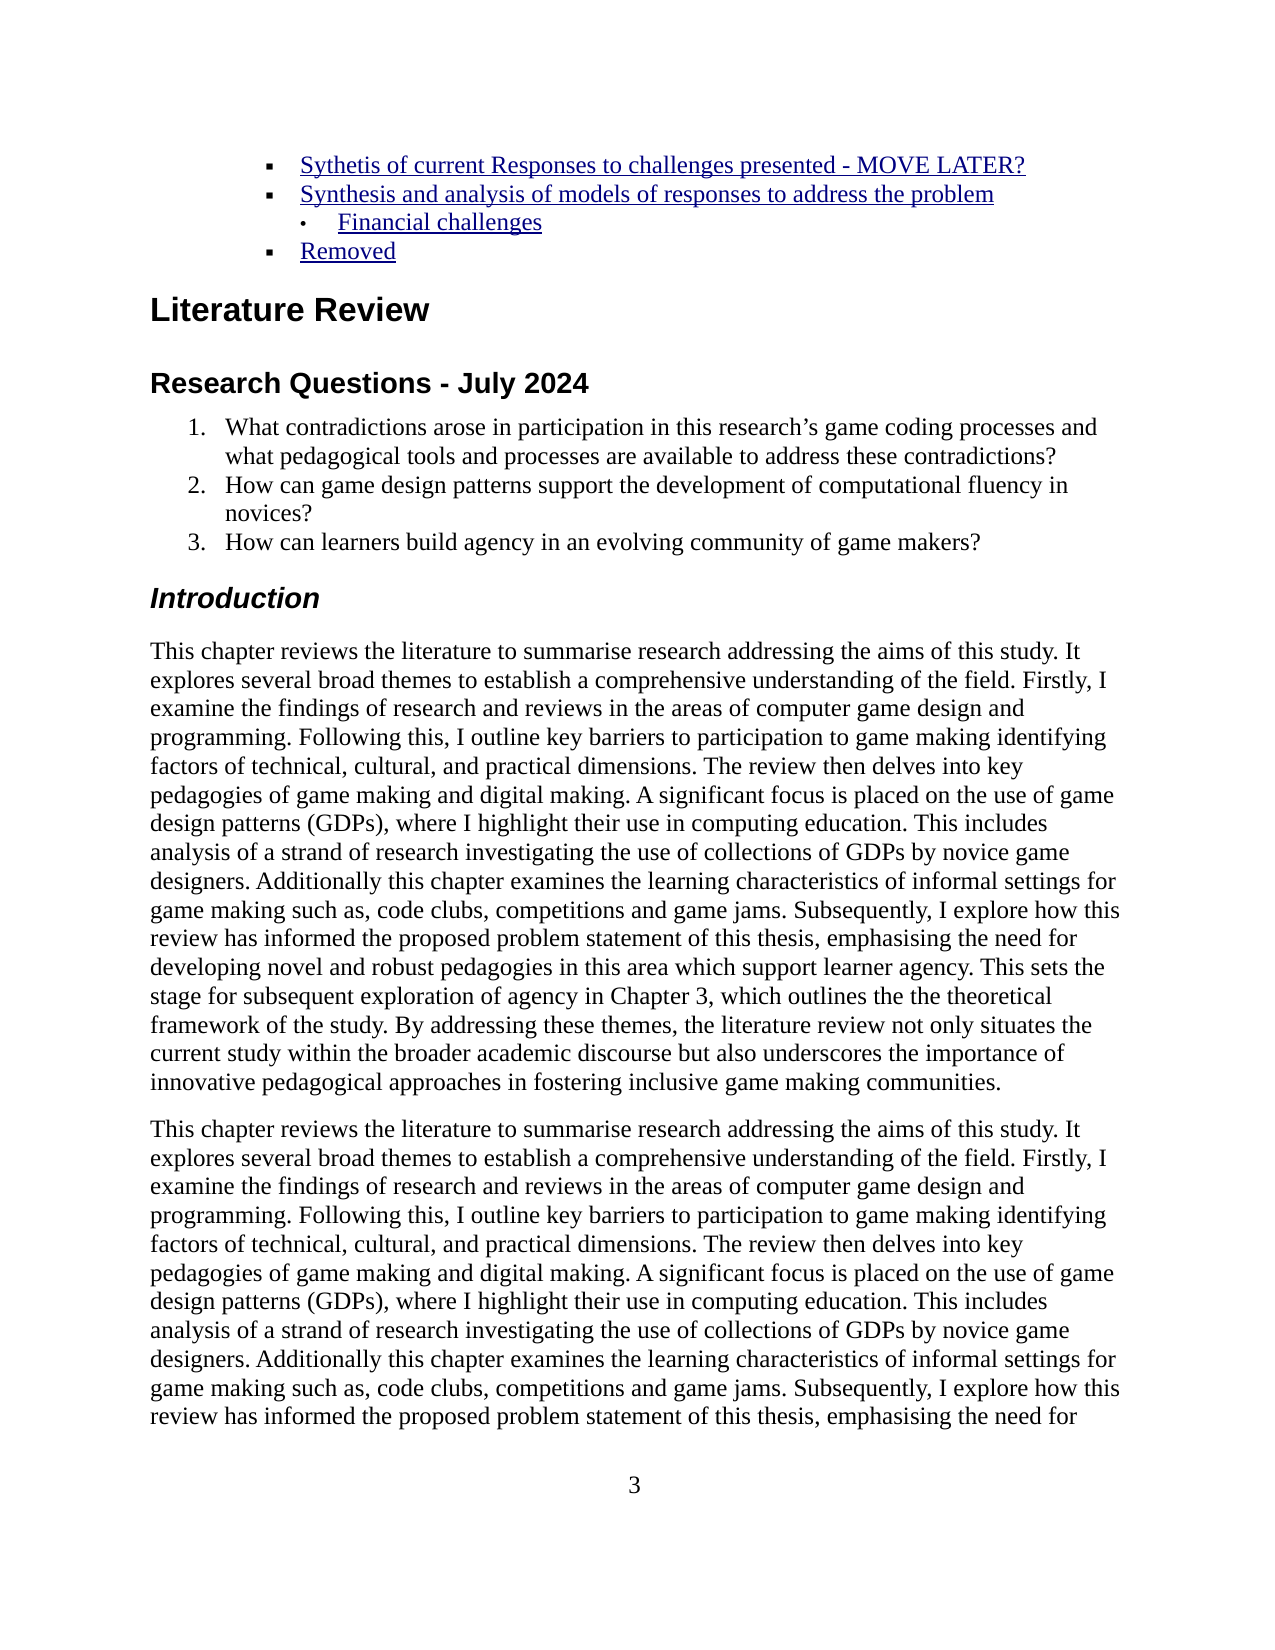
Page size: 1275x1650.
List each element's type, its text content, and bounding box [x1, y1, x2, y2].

list Sythetis of current Responses to challenges presented - MOVE LATER? [262, 150, 1125, 179]
subtitle Introduction [150, 581, 1125, 614]
list Synthesis and analysis of models of responses to address the problem [262, 179, 1125, 207]
list How can learners build agency in an evolving community of game makers? [187, 527, 1125, 556]
list What contradictions arose in participation in this research’s game coding processes and what pedagogical tools and processes are available to address these contradictions? [187, 412, 1125, 470]
list How can game design patterns support the development of computational fluency in novices? [187, 470, 1125, 527]
subtitle Research Questions - July 2024 [150, 366, 1125, 400]
subtitle Literature Review [150, 290, 1125, 329]
list Financial challenges [300, 207, 1125, 236]
list Removed [262, 236, 1125, 265]
text This chapter reviews the literature to summarise research addressing the aims of this study. It explores several broad themes to establish a comprehensive understanding of the field. Firstly, I examine the findings of research and reviews in the areas of computer game design and programming. Following this, I outline key barriers to participation to game making identifying factors of technical, cultural, and practical dimensions. The review then delves into key pedagogies of game making and digital making. A significant focus is placed on the use of game design patterns (GDPs), where I highlight their use in computing education. This includes analysis of a strand of research investigating the use of collections of GDPs by novice game designers. Additionally this chapter examines the learning characteristics of informal settings for game making such as, code clubs, competitions and game jams. Subsequently, I explore how this review has informed the proposed problem statement of this thesis, emphasising the need for [150, 1114, 1125, 1430]
text This chapter reviews the literature to summarise research addressing the aims of this study. It explores several broad themes to establish a comprehensive understanding of the field. Firstly, I examine the findings of research and reviews in the areas of computer game design and programming. Following this, I outline key barriers to participation to game making identifying factors of technical, cultural, and practical dimensions. The review then delves into key pedagogies of game making and digital making. A significant focus is placed on the use of game design patterns (GDPs), where I highlight their use in computing education. This includes analysis of a strand of research investigating the use of collections of GDPs by novice game designers. Additionally this chapter examines the learning characteristics of informal settings for game making such as, code clubs, competitions and game jams. Subsequently, I explore how this review has informed the proposed problem statement of this thesis, emphasising the need for developing novel and robust pedagogies in this area which support learner agency. This sets the stage for subsequent exploration of agency in Chapter 3, which outlines the the theoretical framework of the study. By addressing these themes, the literature review not only situates the current study within the broader academic discourse but also underscores the importance of innovative pedagogical approaches in fostering inclusive game making communities. [150, 636, 1125, 1096]
